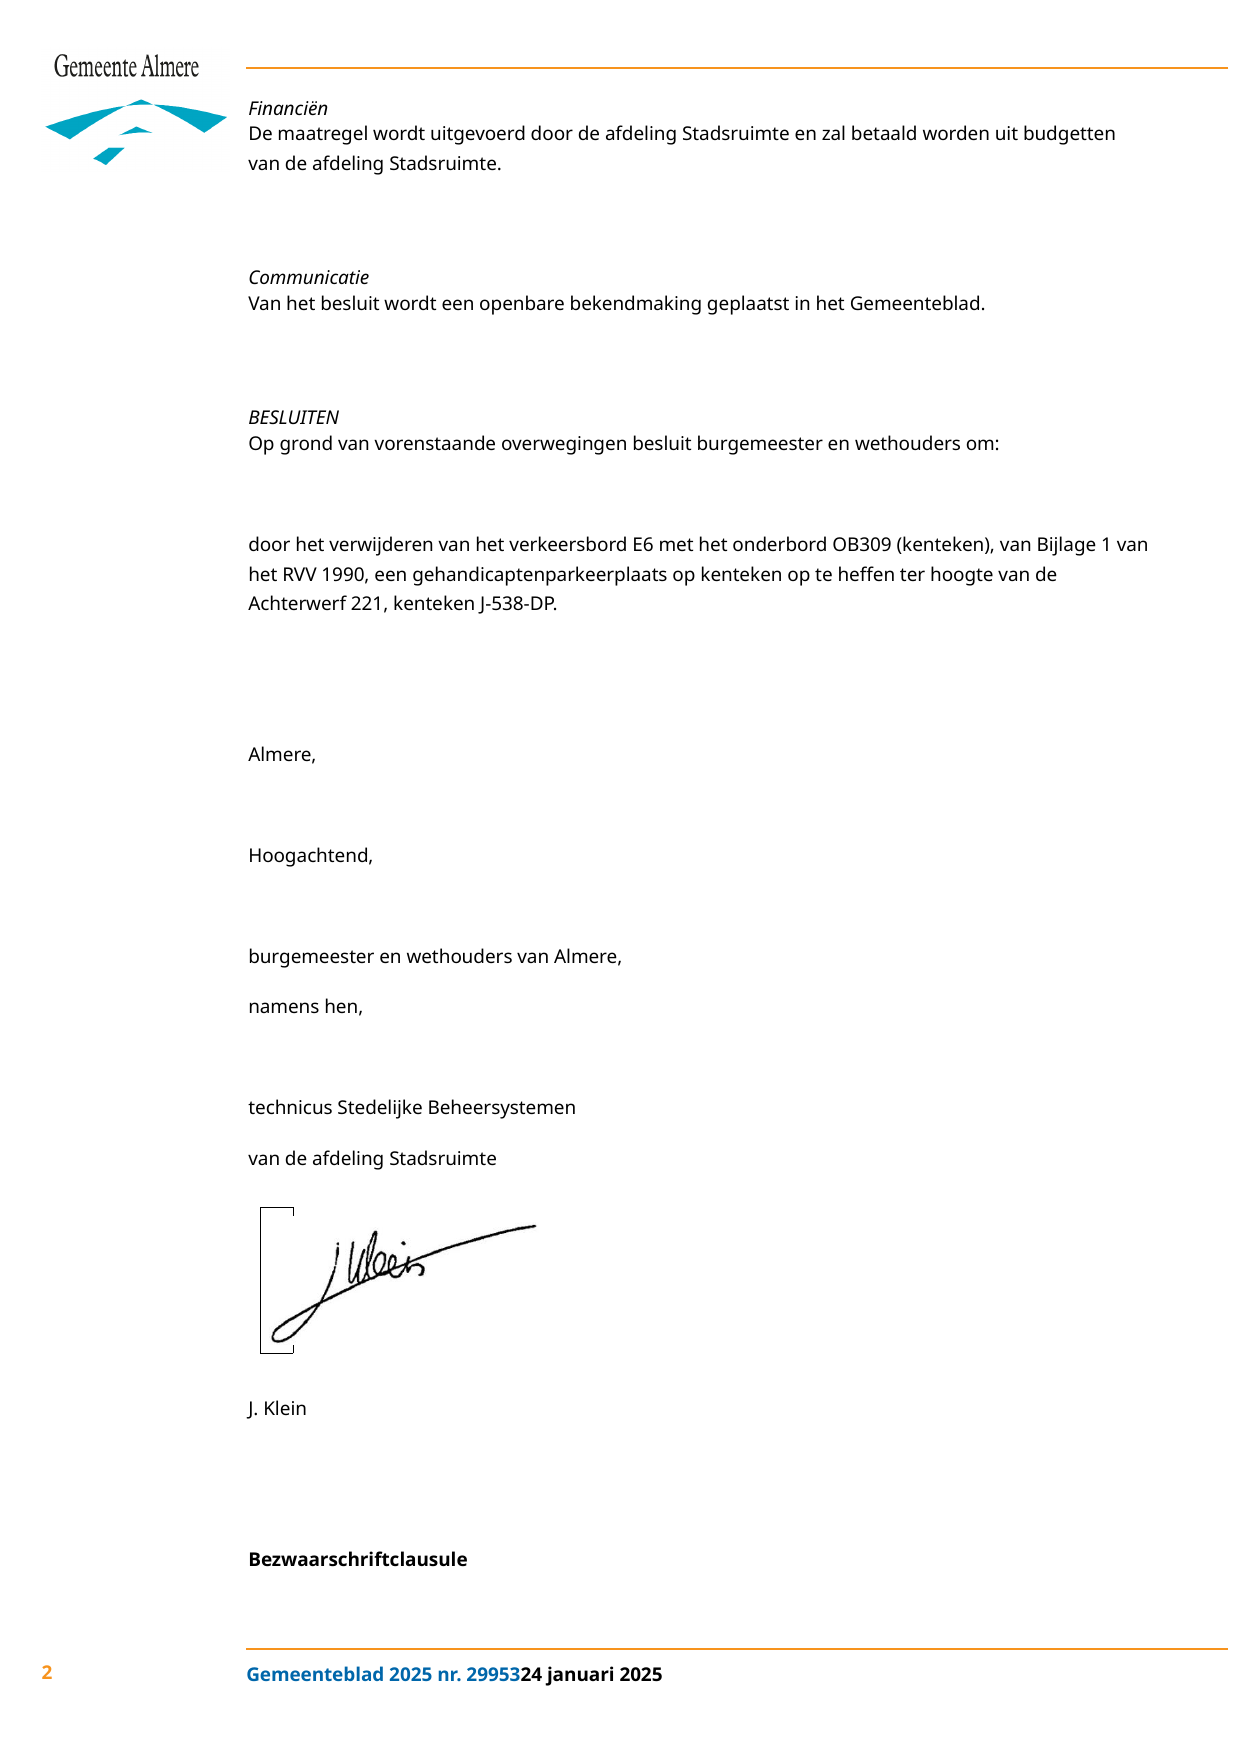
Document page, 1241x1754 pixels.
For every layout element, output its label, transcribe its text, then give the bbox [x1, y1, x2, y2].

picture [41, 47, 231, 172]
text Bezwaarschriftclausule [248, 1547, 1152, 1572]
text De maatregel wordt uitgevoerd door de afdeling Stadsruimte en zal betaald worden uit budgetten van de afdeling Stadsruimte. [248, 121, 1152, 176]
text burgemeester en wethouders van Almere, [248, 943, 1152, 969]
text J. Klein [248, 1395, 1152, 1421]
text Financiën [248, 95, 1152, 121]
text technicus Stedelijke Beheersystemen [248, 1094, 1152, 1120]
text BESLUITEN [248, 404, 1152, 430]
picture [268, 1216, 539, 1345]
text Hoogachtend, [248, 842, 1152, 868]
text namens hen, [248, 994, 1152, 1019]
text Op grond van vorenstaande overwegingen besluit burgemeester en wethouders om: [248, 430, 1152, 456]
text Communicatie [248, 264, 1152, 290]
text van de afdeling Stadsruimte [248, 1145, 1152, 1171]
text Almere, [248, 742, 1152, 767]
text door het verwijderen van het verkeersbord E6 met het onderbord OB309 (kenteken), van Bijlage 1 van het RVV 1990, een gehandicaptenparkeerplaats op kenteken op te heffen ter hoogte van de Achterwerf 221, kenteken J-538-DP. [248, 531, 1152, 616]
text Van het besluit wordt een openbare bekendmaking geplaatst in het Gemeenteblad. [248, 290, 1152, 316]
